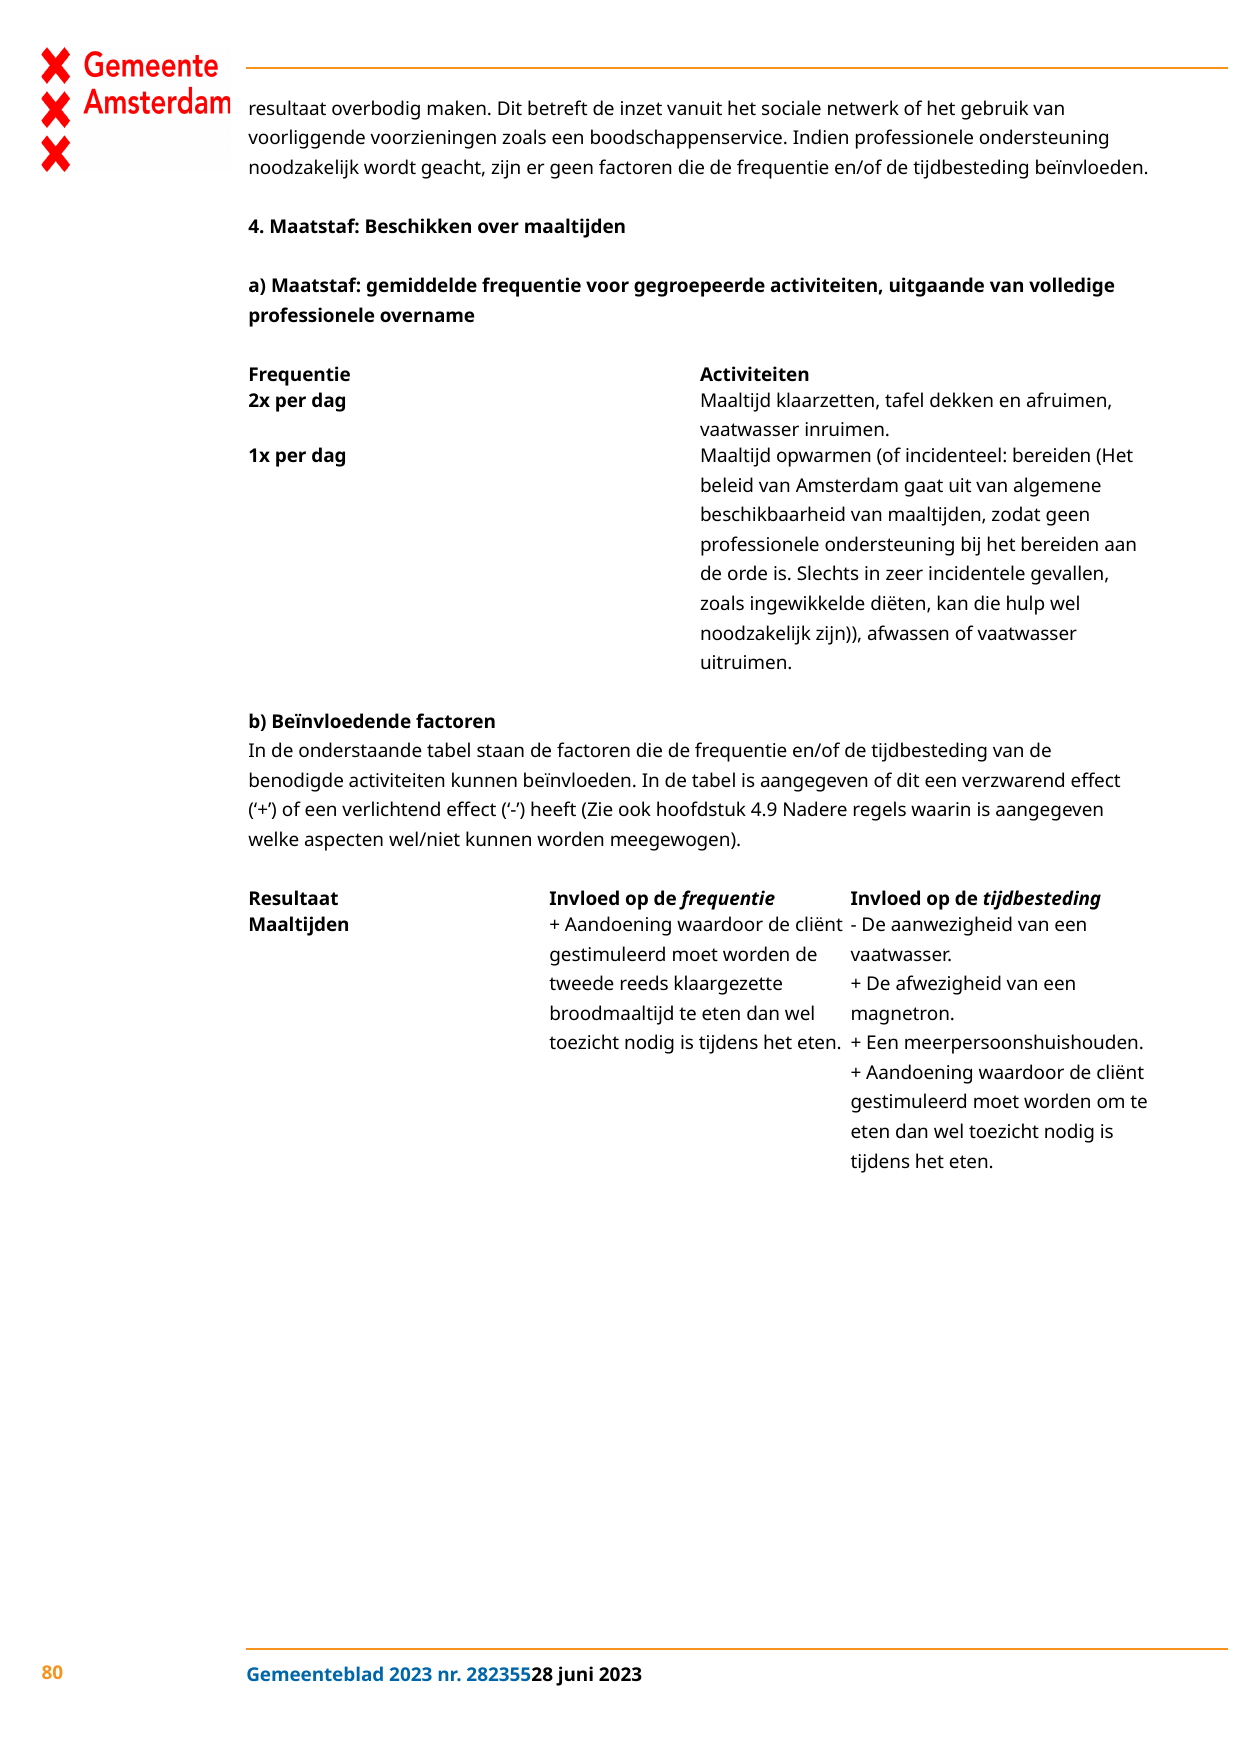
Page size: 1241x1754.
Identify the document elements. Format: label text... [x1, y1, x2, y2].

table_cell + Aandoening waardoor de cliënt gestimuleerd moet worden de tweede reeds klaargezette broodmaaltijd te eten dan wel toezicht nodig is tijdens het eten. [549, 911, 850, 1173]
table_cell Maaltijd klaarzetten, tafel dekken en afruimen, vaatwasser inruimen. [700, 387, 1152, 442]
table_cell - De aanwezigheid van een vaatwasser. + De afwezigheid van een magnetron. + Een meerpersoonshuishouden. + Aandoening waardoor de cliënt gestimuleerd moet worden om te eten dan wel toezicht nodig is tijdens het eten. [850, 911, 1152, 1173]
table_header Activiteiten [700, 361, 1152, 387]
table_header Resultaat [248, 885, 549, 911]
table_header Frequentie [248, 361, 700, 387]
text a) Maatstaf: gemiddelde frequentie voor gegroepeerde activiteiten, uitgaande van volledige professionele overname [248, 272, 1152, 328]
text 4. Maatstaf: Beschikken over maaltijden [248, 213, 1152, 239]
table_cell 2x per dag [248, 387, 700, 442]
table_cell Maaltijden [248, 911, 549, 1173]
text b) Beïnvloedende factoren [248, 708, 1152, 733]
text resultaat overbodig maken. Dit betreft de inzet vanuit het sociale netwerk of het gebruik van voorliggende voorzieningen zoals een boodschappenservice. Indien professionele ondersteuning noodzakelijk wordt geacht, zijn er geen factoren die de frequentie en/of de tijdbesteding beïnvloeden. [248, 95, 1152, 180]
table_cell 1x per dag [248, 442, 700, 675]
table_cell Maaltijd opwarmen (of incidenteel: bereiden (Het beleid van Amsterdam gaat uit van algemene beschikbaarheid van maaltijden, zodat geen professionele ondersteuning bij het bereiden aan de orde is. Slechts in zeer incidentele gevallen, zoals ingewikkelde diëten, kan die hulp wel noodzakelijk zijn)), afwassen of vaatwasser uitruimen. [700, 442, 1152, 675]
text In de onderstaande tabel staan de factoren die de frequentie en/of de tijdbesteding van de benodigde activiteiten kunnen beïnvloeden. In de tabel is aangegeven of dit een verzwarend effect (‘+’) of een verlichtend effect (‘-’) heeft (Zie ook hoofdstuk 4.9 Nadere regels waarin is aangegeven welke aspecten wel/niet kunnen worden meegewogen). [248, 737, 1152, 852]
table_header Invloed op de frequentie [549, 885, 850, 911]
picture [41, 47, 231, 172]
table_header Invloed op de tijdbesteding [850, 885, 1152, 911]
